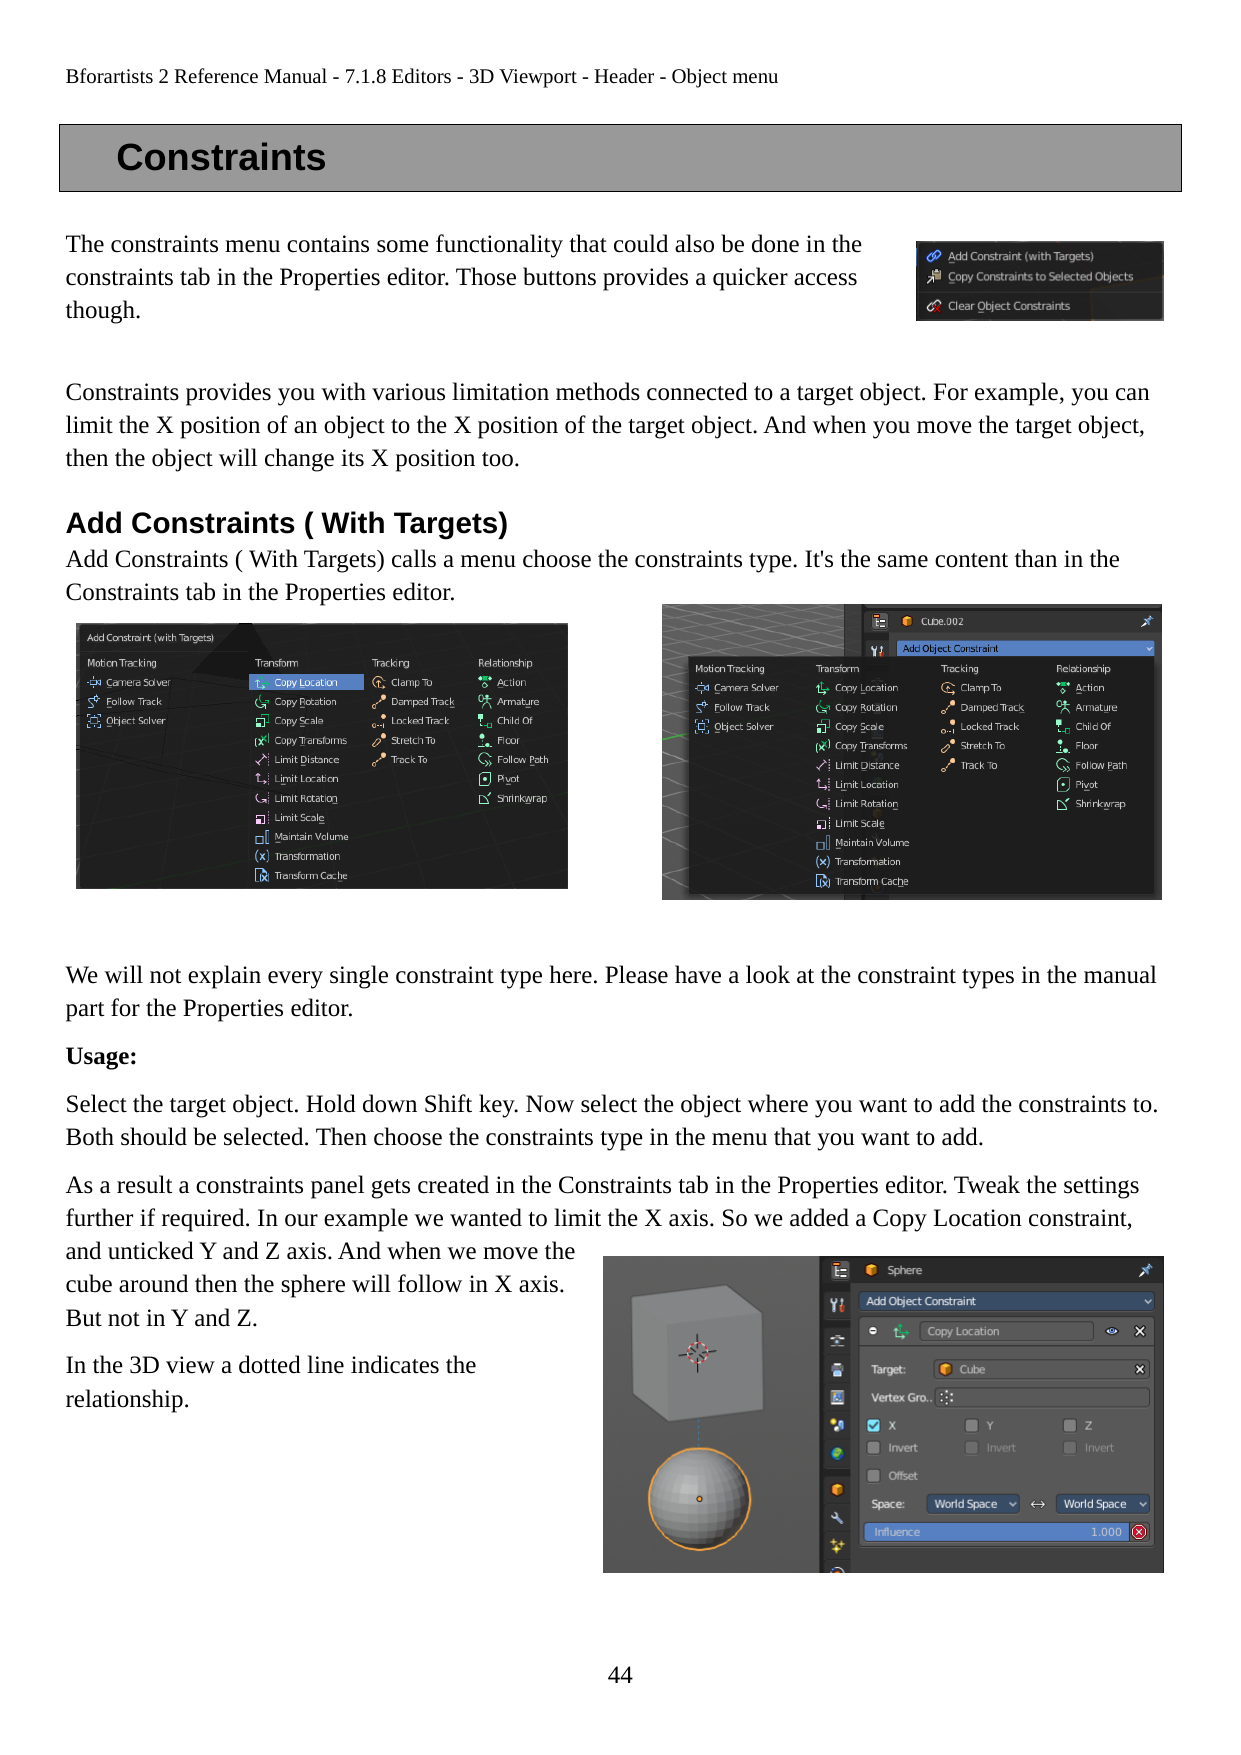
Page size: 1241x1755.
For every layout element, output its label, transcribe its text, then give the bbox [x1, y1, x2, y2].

picture [916, 241, 1164, 321]
text Select the target object. Hold down Shift key. Now select the object where you want to add the constraints to. Both should be selected. Then choose the constraints type in the menu that you want to add. [59, 1083, 1181, 1151]
picture [603, 1256, 1164, 1573]
picture [76, 623, 568, 889]
subtitle Add Constraints ( With Targets) [59, 500, 1181, 539]
text Add Constraints ( With Targets) calls a menu choose the constraints type. It's the same content than in the Constraints tab in the Properties editor. [59, 539, 1181, 606]
table_header Constraints [60, 125, 1181, 191]
text As a result a constraints panel gets created in the Constraints tab in the Properties editor. Tweak the settings further if required. In our example we wanted to limit the X axis. So we added a Copy Location constraint, and unticked Y and Z axis. And when we move the cube around then the sphere will follow in X axis. But not in Y and Z. [59, 1164, 1181, 1331]
text The constraints menu contains some functionality that could also be done in the constraints tab in the Properties editor. Those buttons provides a quicker access though. [59, 224, 1181, 324]
text We will not explain every single constraint type here. Please have a look at the constraint types in the manual part for the Properties editor. [59, 954, 1181, 1022]
text In the 3D view a dotted line indicates the relationship. [59, 1345, 603, 1412]
text [1164, 1345, 1181, 1412]
picture [662, 604, 1162, 900]
text Constraints provides you with various limitation methods connected to a target object. For example, you can limit the X position of an object to the X position of the target object. And when you move the target object, then the object will change its X position too. [59, 371, 1181, 472]
text Usage: [59, 1036, 1181, 1069]
